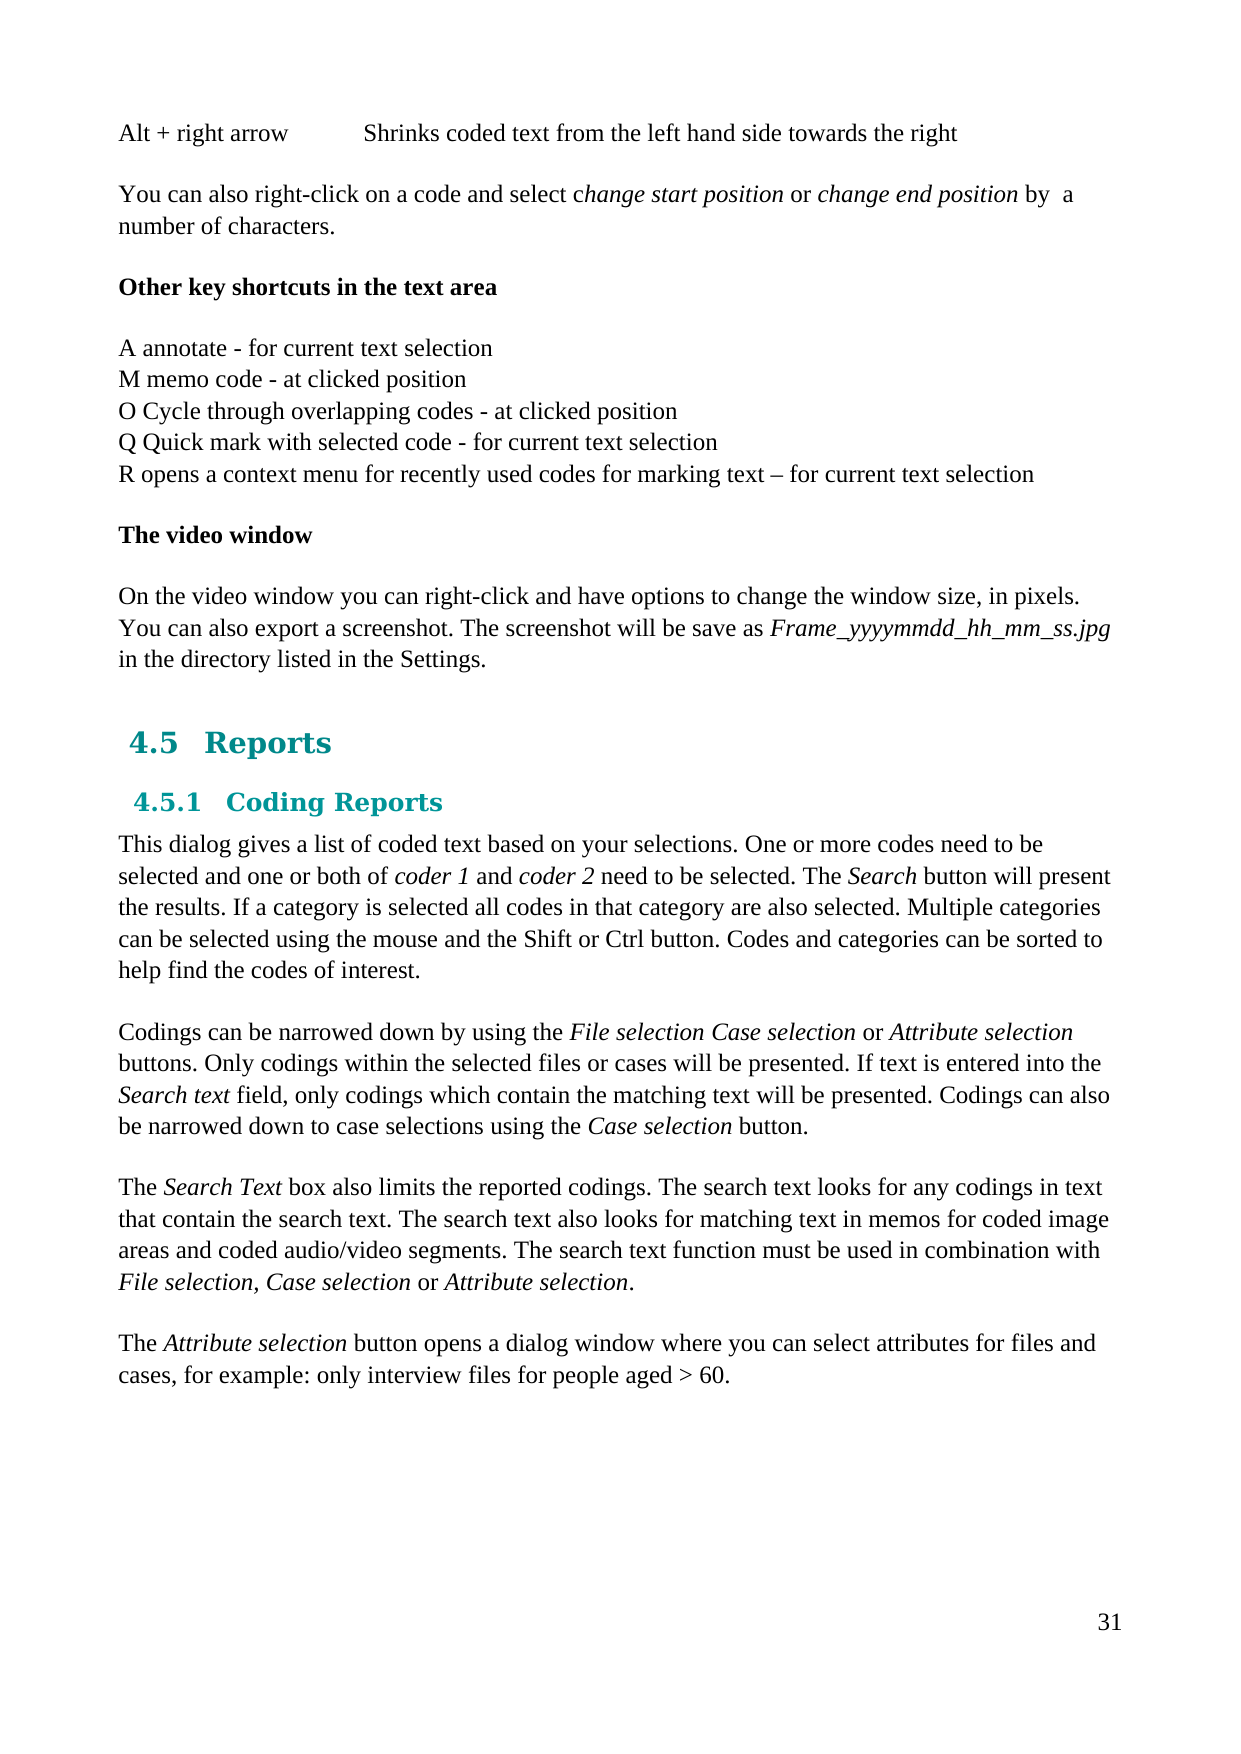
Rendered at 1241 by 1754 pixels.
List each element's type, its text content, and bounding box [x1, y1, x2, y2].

text Other key shortcuts in the text area [118, 272, 1122, 301]
text Codings can be narrowed down by using the File selection Case selection or Attribute selection buttons. Only codings within the selected files or cases will be presented. If text is entered into the Search text field, only codings which contain the matching text will be presented. Codings can also be narrowed down to case selections using the Case selection button. [118, 1017, 1122, 1140]
subtitle Coding Reports [124, 787, 1122, 817]
text You can also right-click on a code and select change start position or change end position by a number of characters. [118, 179, 1122, 239]
text The Attribute selection button opens a dialog window where you can select attributes for files and cases, for example: only interview files for people aged > 60. [118, 1328, 1122, 1388]
text The video window [118, 520, 1122, 549]
text The Search Text box also limits the reported codings. The search text looks for any codings in text that contain the search text. The search text also looks for matching text in memos for coded image areas and coded audio/video segments. The search text function must be used in combination with File selection, Case selection or Attribute selection. [118, 1172, 1122, 1296]
text A annotate - for current text selection M memo code - at clicked position O Cycle through overlapping codes - at clicked position Q Quick mark with selected code - for current text selection R opens a context menu for recently used codes for marking text – for current text selection [118, 333, 1122, 488]
text This dialog gives a list of coded text based on your selections. One or more codes need to be selected and one or both of coder 1 and coder 2 need to be selected. The Search button will present the results. If a category is selected all codes in that category are also selected. Multiple categories can be selected using the mouse and the Shift or Ctrl button. Codes and categories can be sorted to help find the codes of interest. [118, 829, 1122, 984]
text Alt + right arrow Shrinks coded text from the left hand side towards the right [118, 118, 1122, 147]
subtitle Reports [118, 726, 1122, 760]
text On the video window you can right-click and have options to change the window size, in pixels. You can also export a screenshot. The screenshot will be save as Frame_yyyymmdd_hh_mm_ss.jpg in the directory listed in the Settings. [118, 581, 1122, 673]
